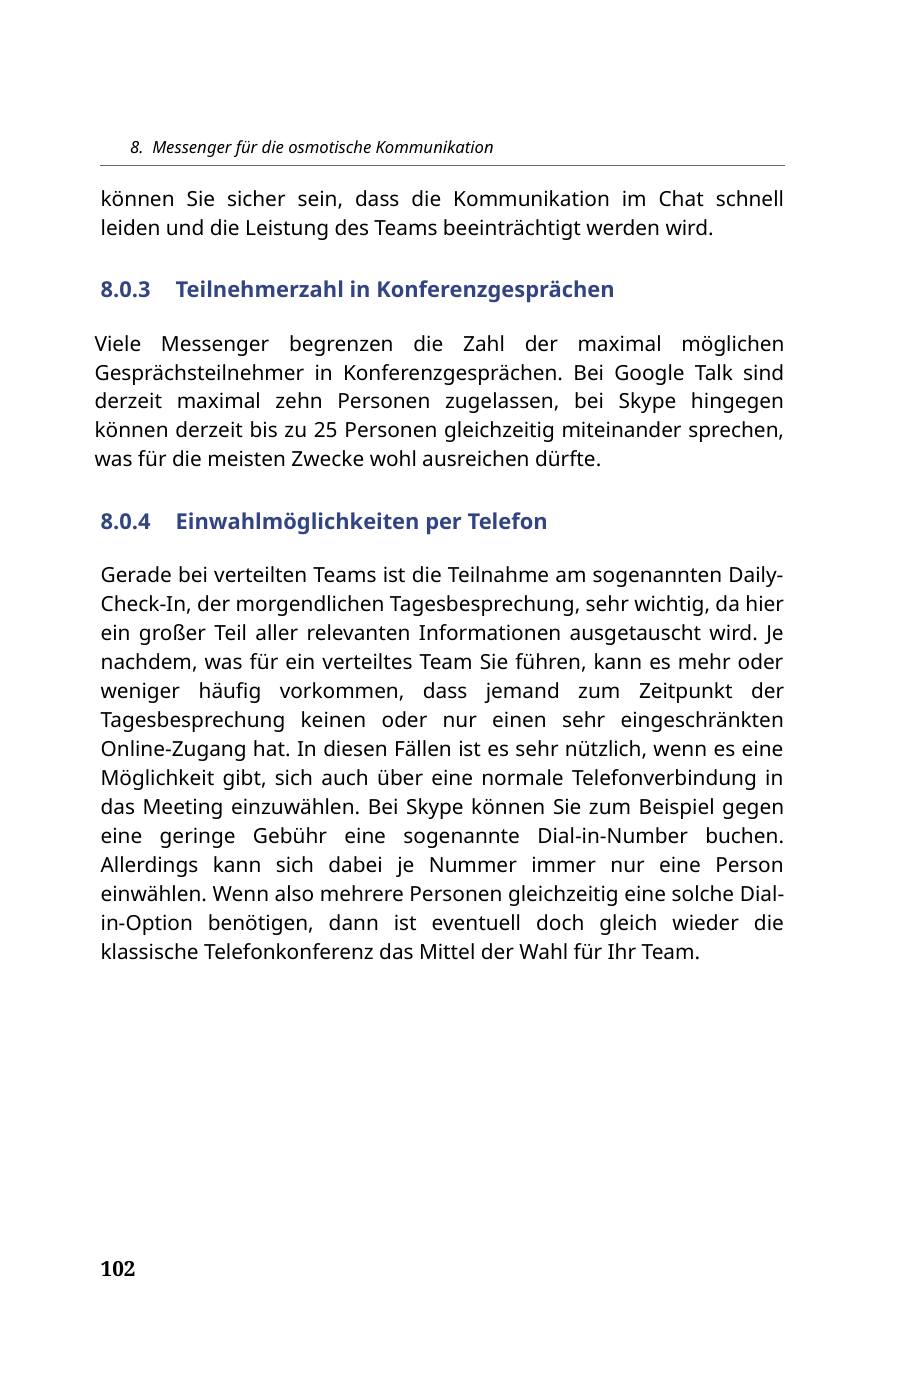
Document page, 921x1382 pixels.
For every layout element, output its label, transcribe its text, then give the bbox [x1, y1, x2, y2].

text Viele Messenger begrenzen die Zahl der maximal möglichen Gesprächsteilnehmer in Konferenzgesprächen. Bei Google Talk sind derzeit maximal zehn Personen zugelassen, bei Skype hingegen können derzeit bis zu 25 Personen gleichzeitig miteinander sprechen, was für die meisten Zwecke wohl ausreichen dürfte. [94, 316, 785, 473]
text können Sie sicher sein, dass die Kommunikation im Chat schnell leiden und die Leistung des Teams beeinträchtigt werden wird. [100, 183, 785, 241]
subtitle Teilnehmerzahl in Konferenzgesprächen [100, 274, 785, 304]
subtitle Einwahlmöglichkeiten per Telefon [100, 506, 785, 536]
text Gerade bei verteilten Teams ist die Teilnahme am sogenannten Daily-Check-In, der morgendlichen Tagesbesprechung, sehr wichtig, da hier ein großer Teil aller relevanten Informationen ausgetauscht wird. Je nachdem, was für ein verteiltes Team Sie führen, kann es mehr oder weniger häufig vorkommen, dass jemand zum Zeitpunkt der Tagesbesprechung keinen oder nur einen sehr eingeschränkten Online-Zugang hat. In diesen Fällen ist es sehr nützlich, wenn es eine Möglichkeit gibt, sich auch über eine normale Telefonverbindung in das Meeting einzuwählen. Bei Skype können Sie zum Beispiel gegen eine geringe Gebühr eine sogenannte Dial-in-Number buchen. Allerdings kann sich dabei je Nummer immer nur eine Person einwählen. Wenn also mehrere Personen gleichzeitig eine solche Dial-in-Option benötigen, dann ist eventuell doch gleich wieder die klassische Telefonkonferenz das Mittel der Wahl für Ihr Team. [100, 548, 785, 965]
